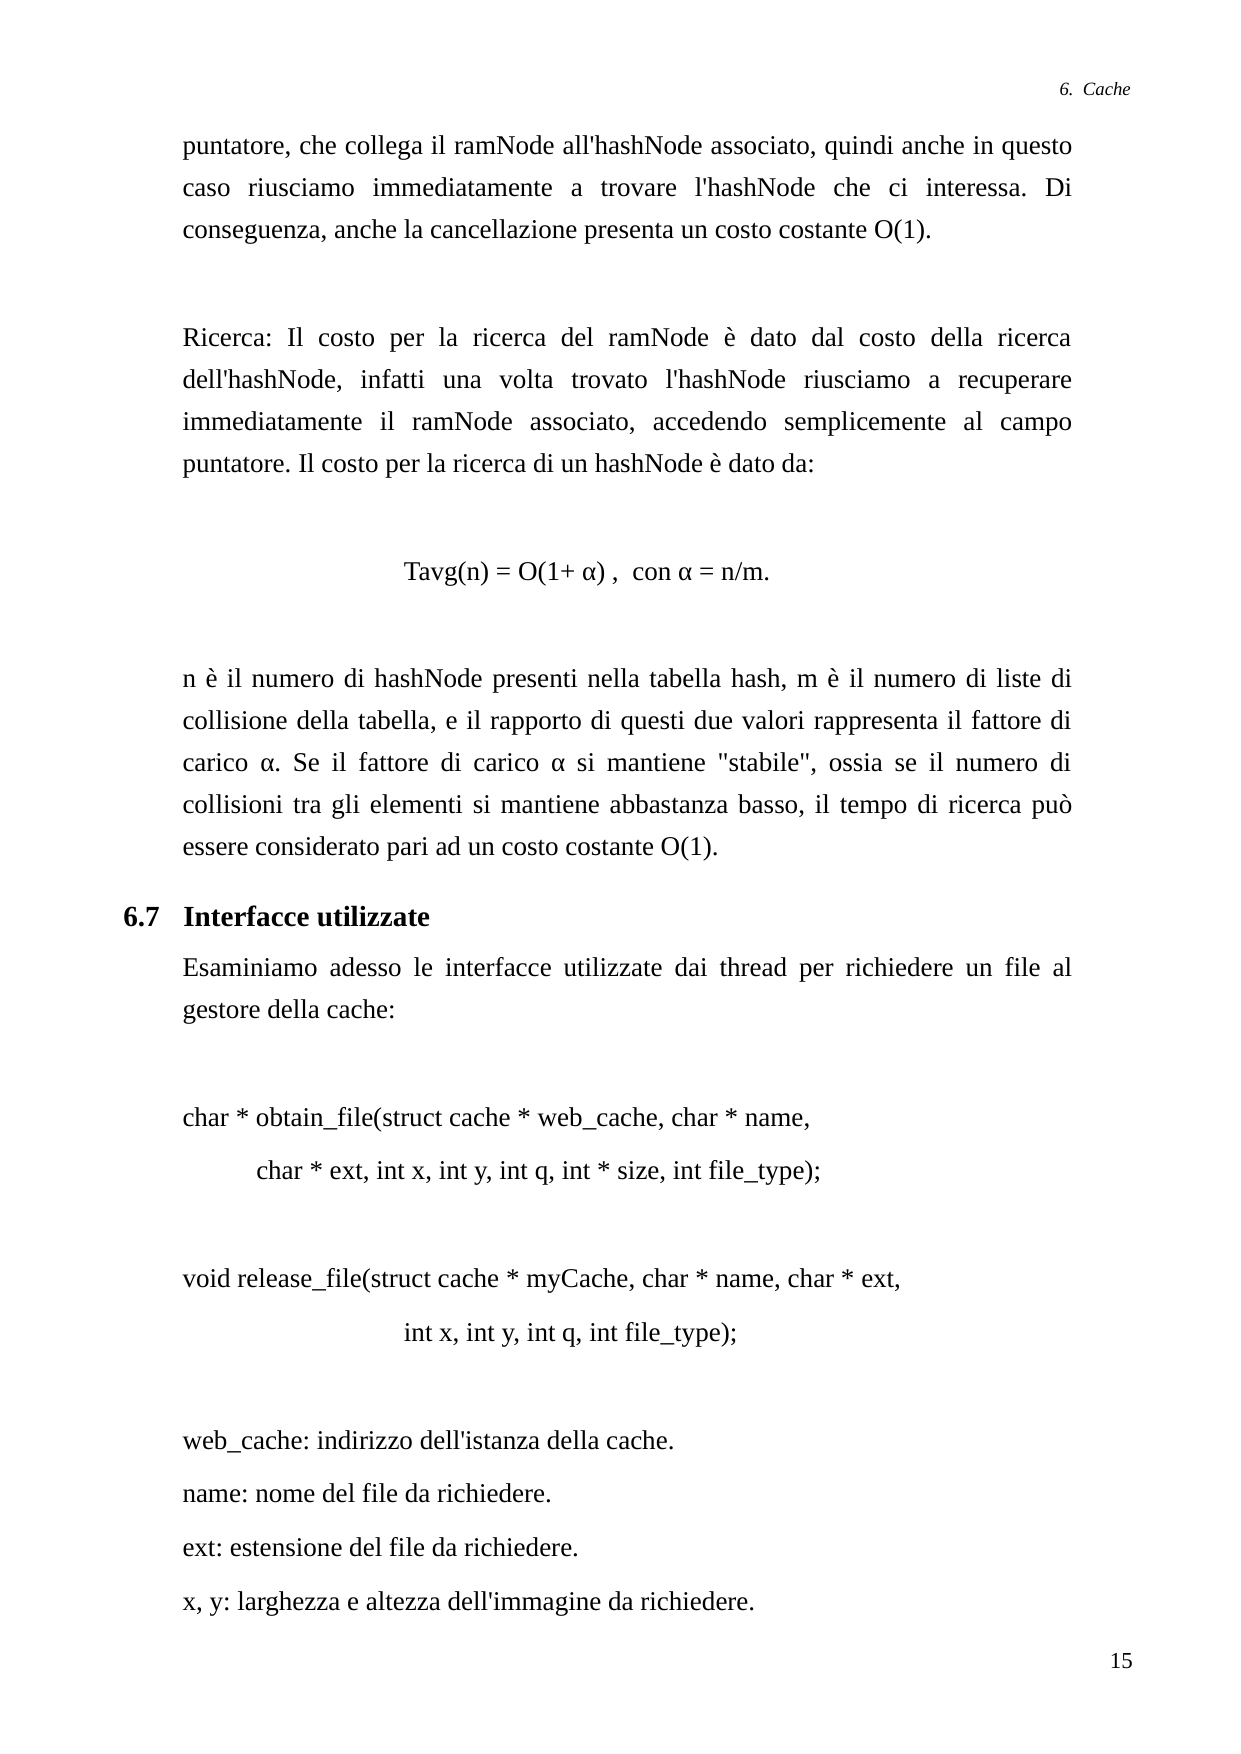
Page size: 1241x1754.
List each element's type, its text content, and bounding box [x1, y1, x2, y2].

text Tavg(n) = O(1+ α) , con α = n/m. [182, 554, 1073, 586]
text n è il numero di hashNode presenti nella tabella hash, m è il numero di liste di collisione della tabella, e il rapporto di questi due valori rappresenta il fattore di carico α. Se il fattore di carico α si mantiene "stabile", ossia se il numero di collisioni tra gli elementi si mantiene abbastanza basso, il tempo di ricerca può essere considerato pari ad un costo costante O(1). [182, 662, 1073, 861]
text name: nome del file da richiedere. [182, 1478, 1073, 1509]
text char * ext, int x, int y, int q, int * size, int file_type); [182, 1154, 1073, 1186]
text Esaminiamo adesso le interfacce utilizzate dai thread per richiedere un file al gestore della cache: [182, 951, 1073, 1024]
text char * obtain_file(struct cache * web_cache, char * name, [182, 1101, 1073, 1132]
text Ricerca: Il costo per la ricerca del ramNode è dato dal costo della ricerca dell'hashNode, infatti una volta trovato l'hashNode riusciamo a recuperare immediatamente il ramNode associato, accedendo semplicemente al campo puntatore. Il costo per la ricerca di un hashNode è dato da: [182, 321, 1073, 478]
subtitle Interfacce utilizzate [123, 899, 1132, 932]
text void release_file(struct cache * myCache, char * name, char * ext, [182, 1262, 1073, 1293]
text puntatore, che collega il ramNode all'hashNode associato, quindi anche in questo caso riusciamo immediatamente a trovare l'hashNode che ci interessa. Di conseguenza, anche la cancellazione presenta un costo costante O(1). [182, 129, 1073, 244]
text web_cache: indirizzo dell'istanza della cache. [182, 1424, 1073, 1455]
text ext: estensione del file da richiedere. [182, 1531, 1073, 1563]
text x, y: larghezza e altezza dell'immagine da richiedere. [182, 1585, 1073, 1616]
text int x, int y, int q, int file_type); [182, 1316, 1073, 1347]
